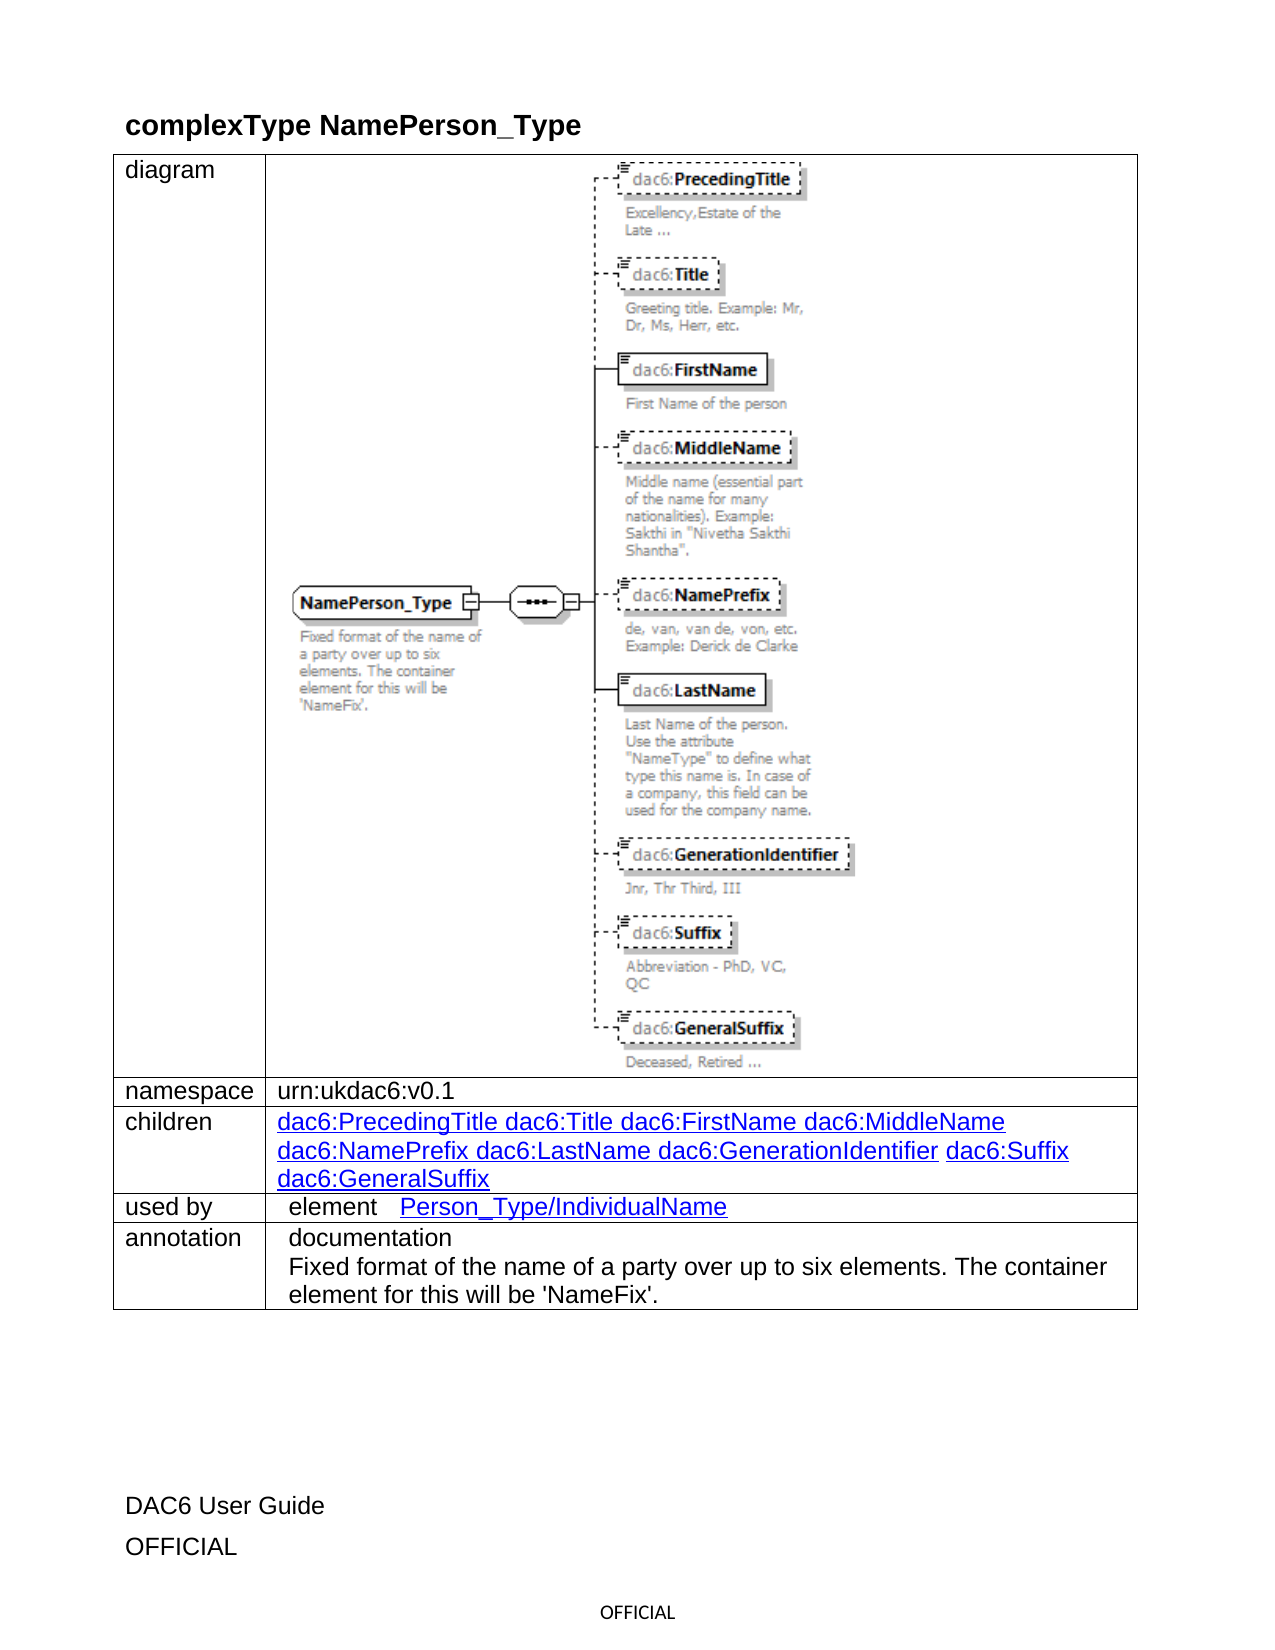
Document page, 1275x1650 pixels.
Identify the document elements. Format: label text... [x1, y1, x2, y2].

table_cell annotation [114, 1223, 265, 1309]
table_cell documentation Fixed format of the name of a party over up to six elements. The container element for this will be 'NameFix'. [266, 1223, 1137, 1309]
table_cell used by [114, 1194, 265, 1222]
table_cell element Person_Type/IndividualName [266, 1194, 1137, 1222]
table_cell children [114, 1107, 265, 1193]
table_header diagram [114, 155, 265, 1077]
subtitle complexType NamePerson_Type [125, 108, 1164, 141]
table_cell namespace [114, 1078, 265, 1106]
table_cell urn:ukdac6:v0.1 [266, 1078, 1137, 1106]
table_header [266, 155, 1137, 1077]
table_cell dac6:PrecedingTitle dac6:Title dac6:FirstName dac6:MiddleName dac6:NamePrefix dac6:LastName dac6:GenerationIdentifier dac6:Suffix dac6:GeneralSuffix [266, 1107, 1137, 1193]
